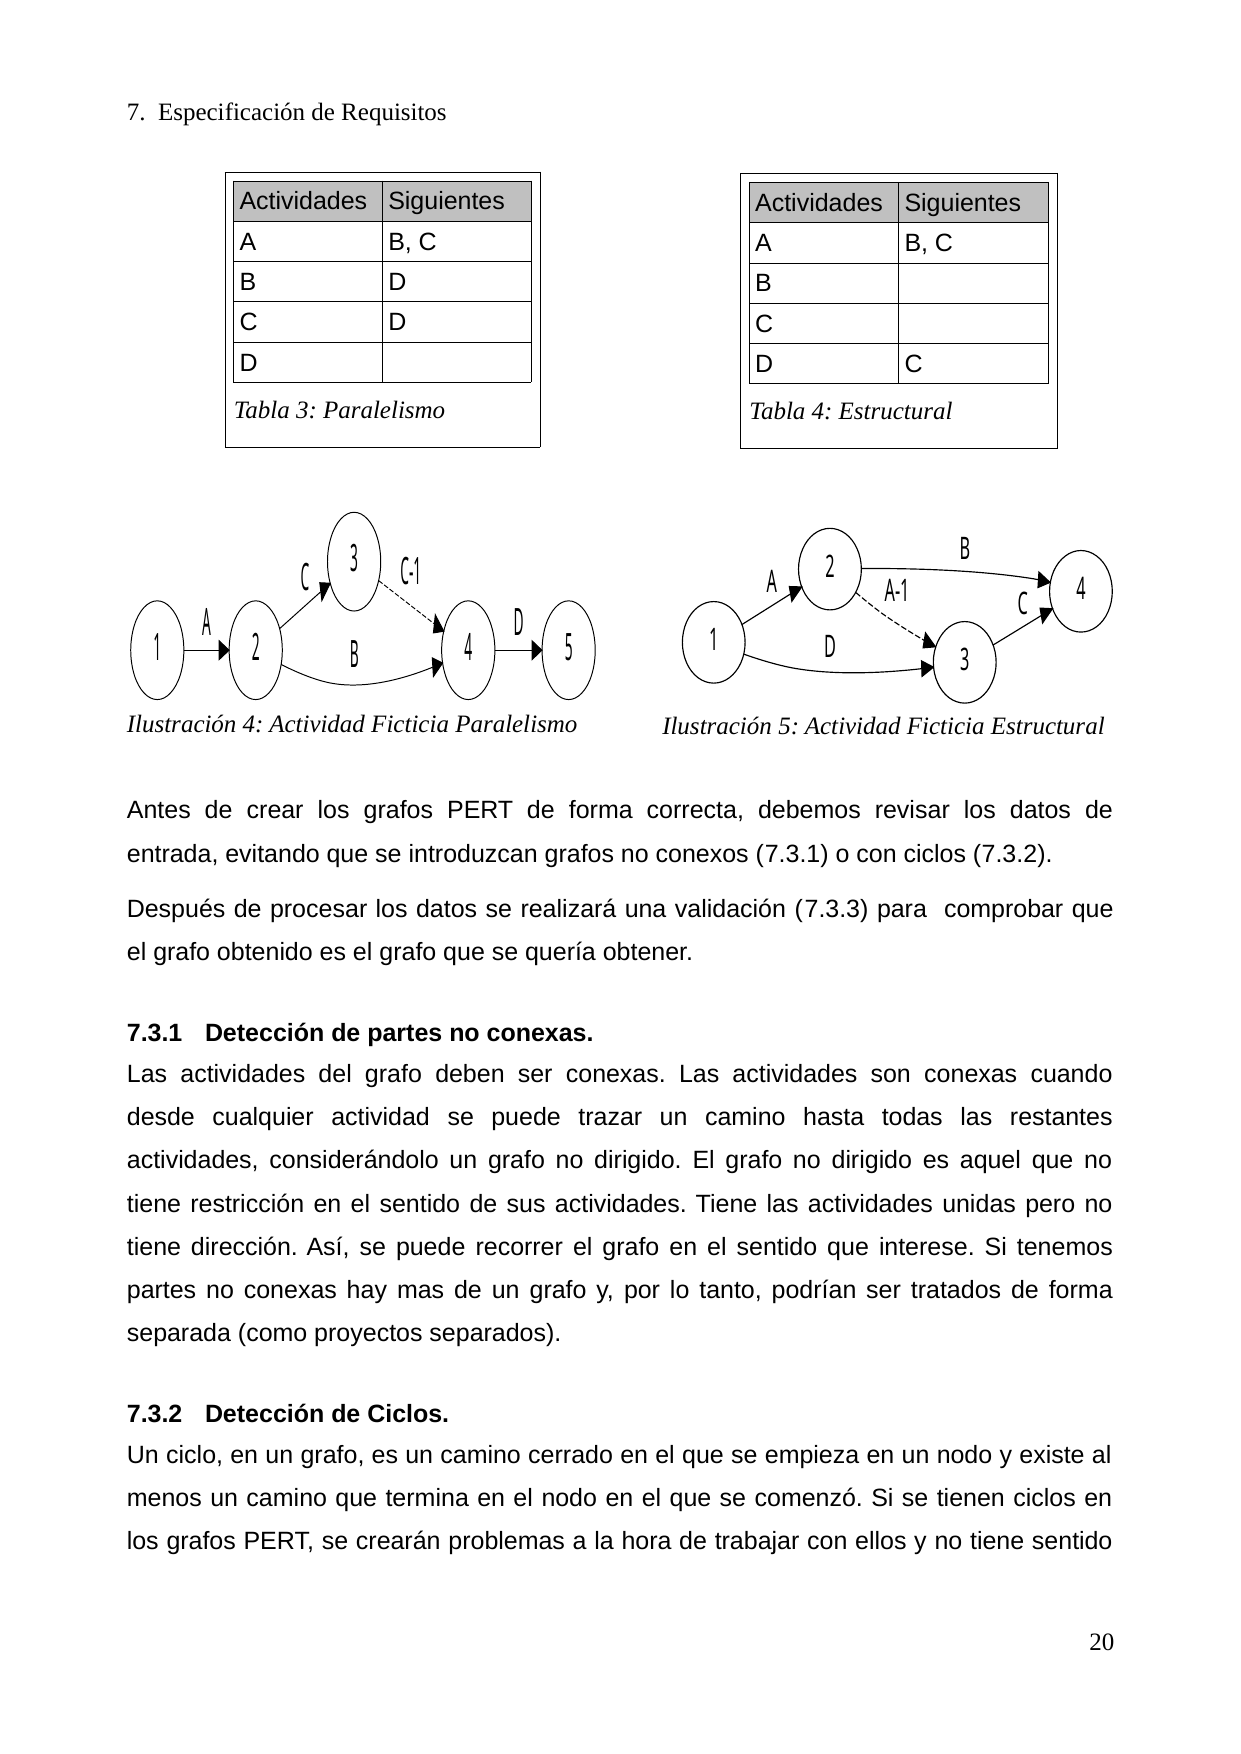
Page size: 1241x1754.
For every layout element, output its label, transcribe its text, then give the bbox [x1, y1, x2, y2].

text Tabla 3: Paralelismo [233, 395, 531, 423]
table_cell D [750, 344, 898, 383]
table_cell D [383, 262, 531, 301]
table_cell D [383, 302, 531, 342]
table_header Actividades [750, 183, 898, 222]
table_cell [899, 264, 1048, 303]
text Después de procesar los datos se realizará una validación (7.3.3) para comprobar que el grafo obtenido es el grafo que se quería obtener. [127, 894, 1114, 966]
text Un ciclo, en un grafo, es un camino cerrado en el que se empieza en un nodo y existe al menos un camino que termina en el nodo en el que se comenzó. Si se tienen ciclos en los grafos PERT, se crearán problemas a la hora de trabajar con ellos y no tiene sentido [127, 1440, 1114, 1555]
table_cell [383, 343, 531, 382]
text Ilustración 4: Actividad Ficticia Paralelismo [127, 710, 599, 738]
table_header Siguientes [383, 182, 531, 221]
subtitle Detección de partes no conexas. [127, 1018, 1114, 1047]
subtitle Detección de Ciclos. [127, 1399, 1114, 1427]
table_header Siguientes [899, 183, 1048, 222]
text Tabla 4: Estructural [749, 396, 1048, 425]
text Antes de crear los grafos PERT de forma correcta, debemos revisar los datos de entrada, evitando que se introduzcan grafos no conexos (7.3.1) o con ciclos (7.3.2). [127, 796, 1114, 867]
table_header Actividades [234, 182, 382, 221]
table_cell B, C [383, 222, 531, 261]
table_cell [899, 304, 1048, 343]
text Ilustración 5: Actividad Ficticia Estructural [662, 520, 1134, 740]
table_cell A [234, 222, 382, 261]
table_cell A [750, 223, 898, 262]
text Las actividades del grafo deben ser conexas. Las actividades son conexas cuando desde cualquier actividad se puede trazar un camino hasta todas las restantes actividades, considerándolo un grafo no dirigido. El grafo no dirigido es aquel que no tiene restricción en el sentido de sus actividades. Tiene las actividades unidas pero no tiene dirección. Así, se puede recorrer el grafo en el sentido que interese. Si tenemos partes no conexas hay mas de un grafo y, por lo tanto, podrían ser tratados de forma separada (como proyectos separados). [127, 1059, 1114, 1347]
table_cell B, C [899, 223, 1048, 262]
table_cell D [234, 343, 382, 382]
table_cell C [899, 344, 1048, 383]
table_cell C [750, 304, 898, 343]
table_cell C [234, 302, 382, 342]
table_cell B [750, 264, 898, 303]
table_cell B [234, 262, 382, 301]
